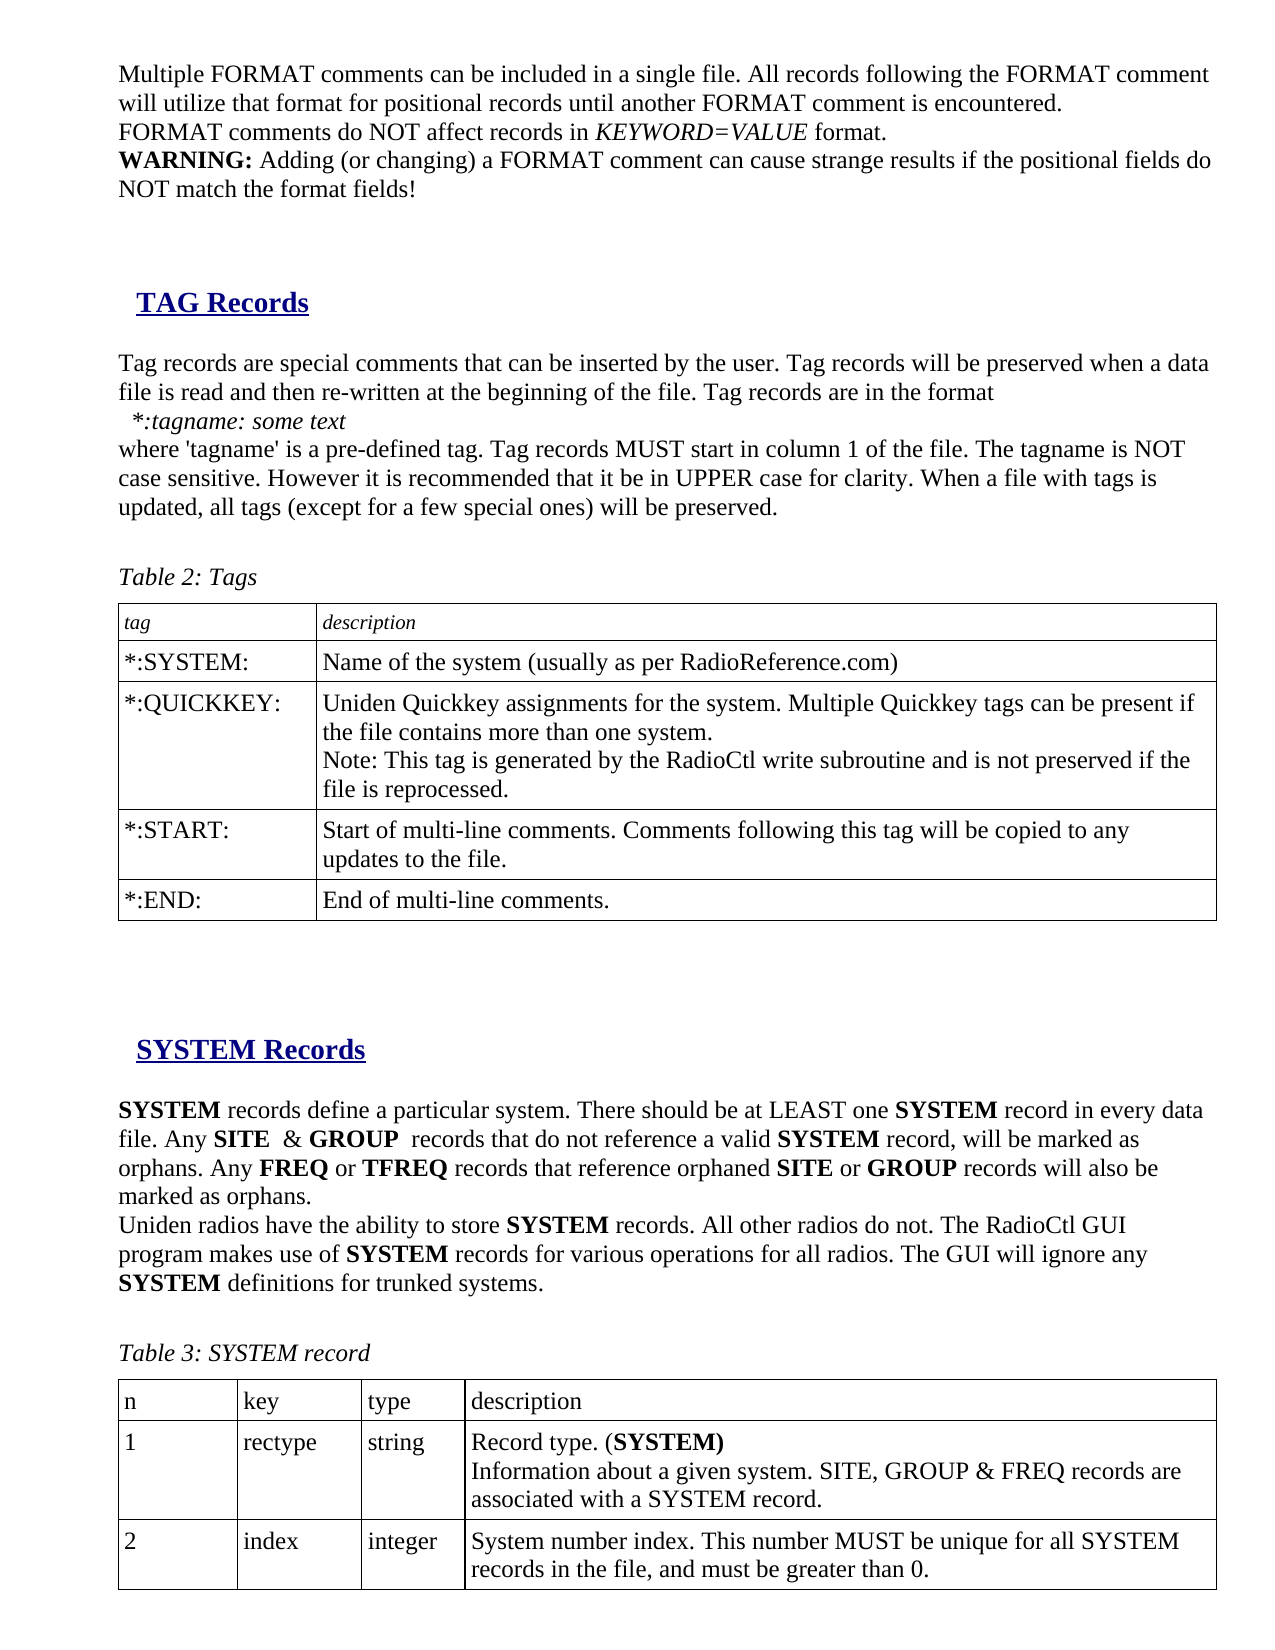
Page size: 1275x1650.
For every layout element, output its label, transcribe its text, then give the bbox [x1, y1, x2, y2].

table_header tag [119, 604, 316, 640]
text FORMAT comments do NOT affect records in KEYWORD=VALUE format. [118, 117, 1216, 145]
table_cell Start of multi-line comments. Comments following this tag will be copied to any updates to the file. [317, 810, 1216, 879]
table_cell Uniden Quickkey assignments for the system. Multiple Quickkey tags can be present if the file contains more than one system. Note: This tag is generated by the RadioCtl write subroutine and is not preserved if the file is reprocessed. [317, 682, 1216, 809]
text Table 2: Tags [118, 562, 1216, 591]
text Tag records are special comments that can be inserted by the user. Tag records will be preserved when a data file is read and then re-written at the beginning of the file. Tag records are in the format *:tagname: some text where 'tagname' is a pre-defined tag. Tag records MUST start in column 1 of the file. The tagname is NOT case sensitive. However it is recommended that it be in UPPER case for clarity. When a file with tags is updated, all tags (except for a few special ones) will be preserved. [118, 348, 1216, 521]
table_header key [238, 1380, 361, 1420]
subtitle TAG Records [136, 285, 1216, 319]
table_cell 2 [119, 1520, 237, 1589]
table_cell *:START: [119, 810, 316, 879]
text Multiple FORMAT comments can be included in a single file. All records following the FORMAT comment will utilize that format for positional records until another FORMAT comment is encountered. [118, 59, 1216, 117]
table_cell string [362, 1421, 464, 1519]
table_cell Name of the system (usually as per RadioReference.com) [317, 641, 1216, 681]
table_cell 1 [119, 1421, 237, 1519]
table_header n [119, 1380, 237, 1420]
table_header description [466, 1380, 1216, 1420]
table_cell End of multi-line comments. [317, 880, 1216, 920]
table_header description [317, 604, 1216, 640]
text Uniden radios have the ability to store SYSTEM records. All other radios do not. The RadioCtl GUI program makes use of SYSTEM records for various operations for all radios. The GUI will ignore any SYSTEM definitions for trunked systems. [118, 1210, 1216, 1296]
table_cell integer [362, 1520, 464, 1589]
text SYSTEM records define a particular system. There should be at LEAST one SYSTEM record in every data file. Any SITE & GROUP records that do not reference a valid SYSTEM record, will be marked as orphans. Any FREQ or TFREQ records that reference orphaned SITE or GROUP records will also be marked as orphans. [118, 1095, 1216, 1210]
table_cell *:END: [119, 880, 316, 920]
table_cell *:SYSTEM: [119, 641, 316, 681]
table_cell *:QUICKKEY: [119, 682, 316, 809]
subtitle SYSTEM Records [136, 1032, 1216, 1066]
table_header type [362, 1380, 464, 1420]
text Table 3: SYSTEM record [118, 1338, 1216, 1366]
table_cell rectype [238, 1421, 361, 1519]
text WARNING: Adding (or changing) a FORMAT comment can cause strange results if the positional fields do NOT match the format fields! [118, 145, 1216, 203]
table_cell System number index. This number MUST be unique for all SYSTEM records in the file, and must be greater than 0. [466, 1520, 1216, 1589]
table_cell Record type. (SYSTEM) Information about a given system. SITE, GROUP & FREQ records are associated with a SYSTEM record. [466, 1421, 1216, 1519]
table_cell index [238, 1520, 361, 1589]
